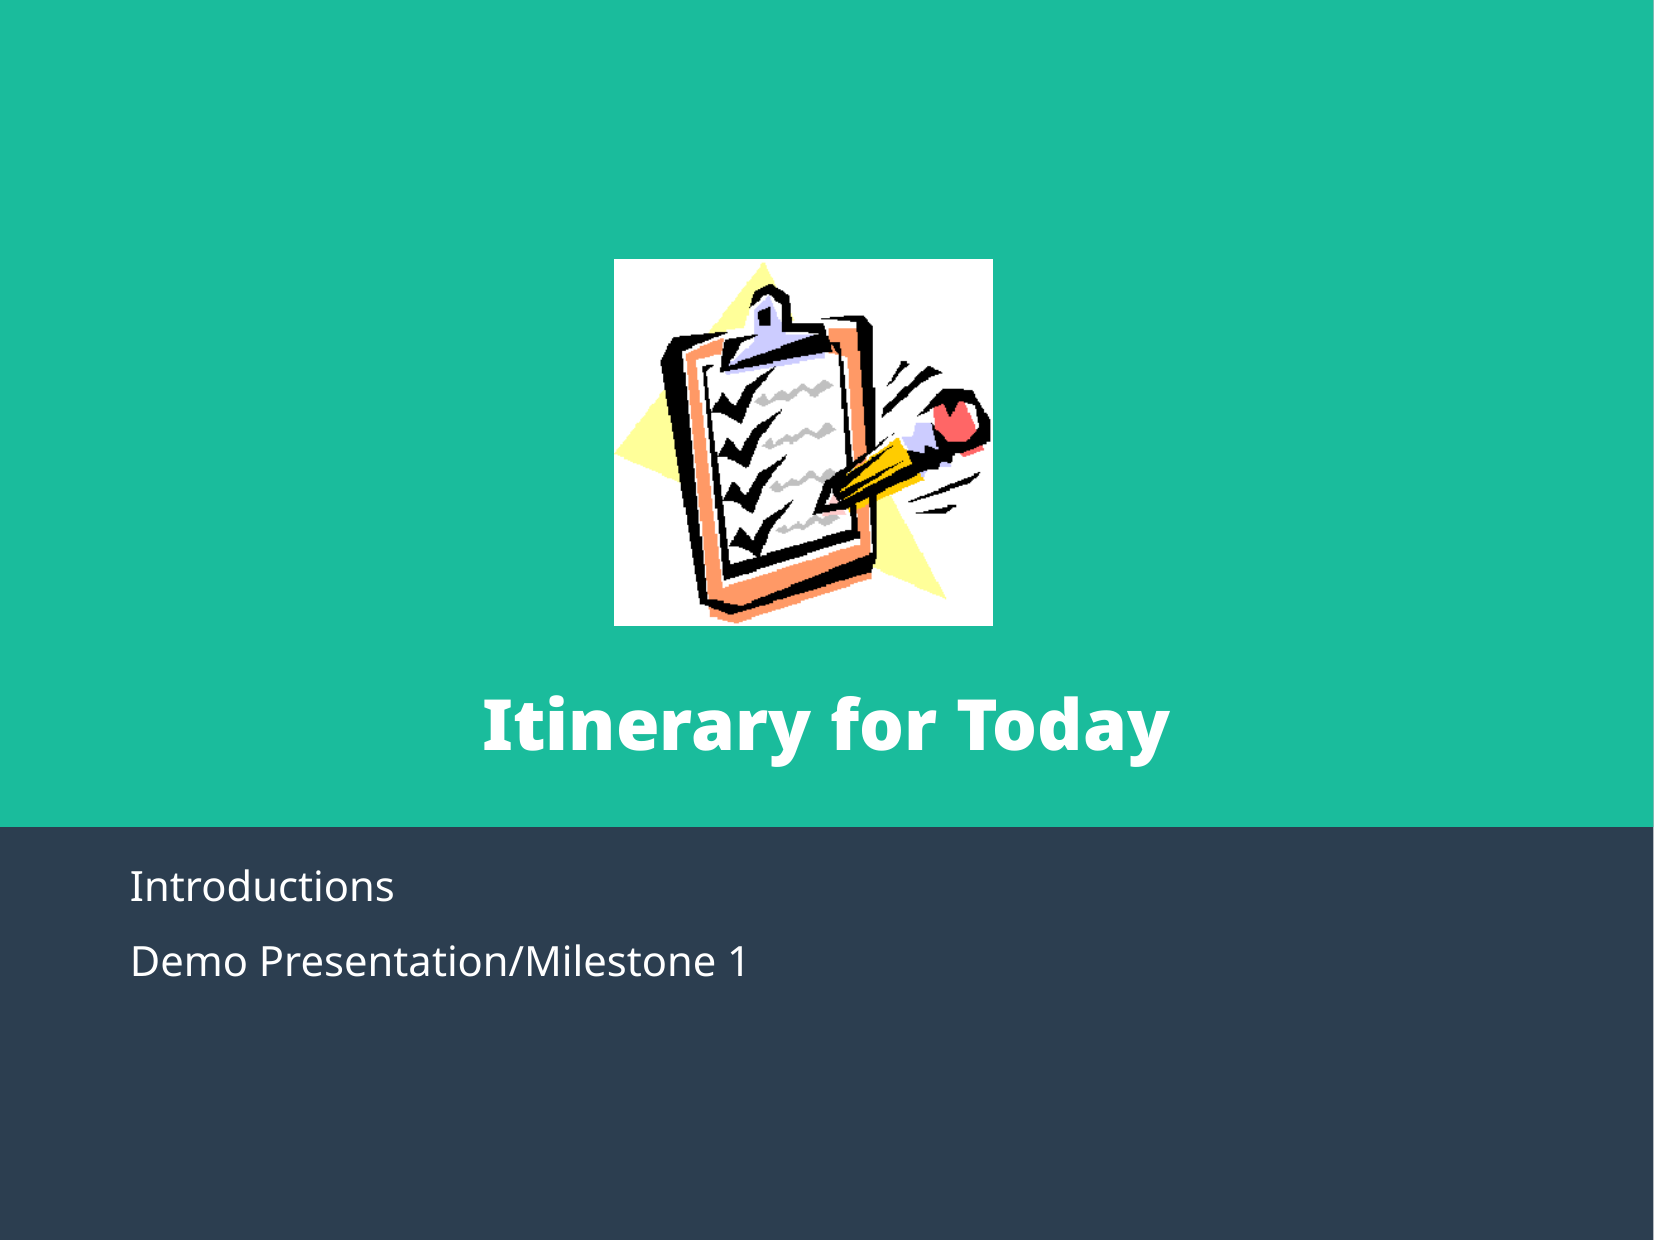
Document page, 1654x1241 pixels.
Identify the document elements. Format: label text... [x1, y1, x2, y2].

title Itinerary for Today [59, 620, 1595, 778]
list Introductions Demo Presentation/Milestone 1 [59, 856, 1595, 1182]
picture [614, 259, 993, 626]
